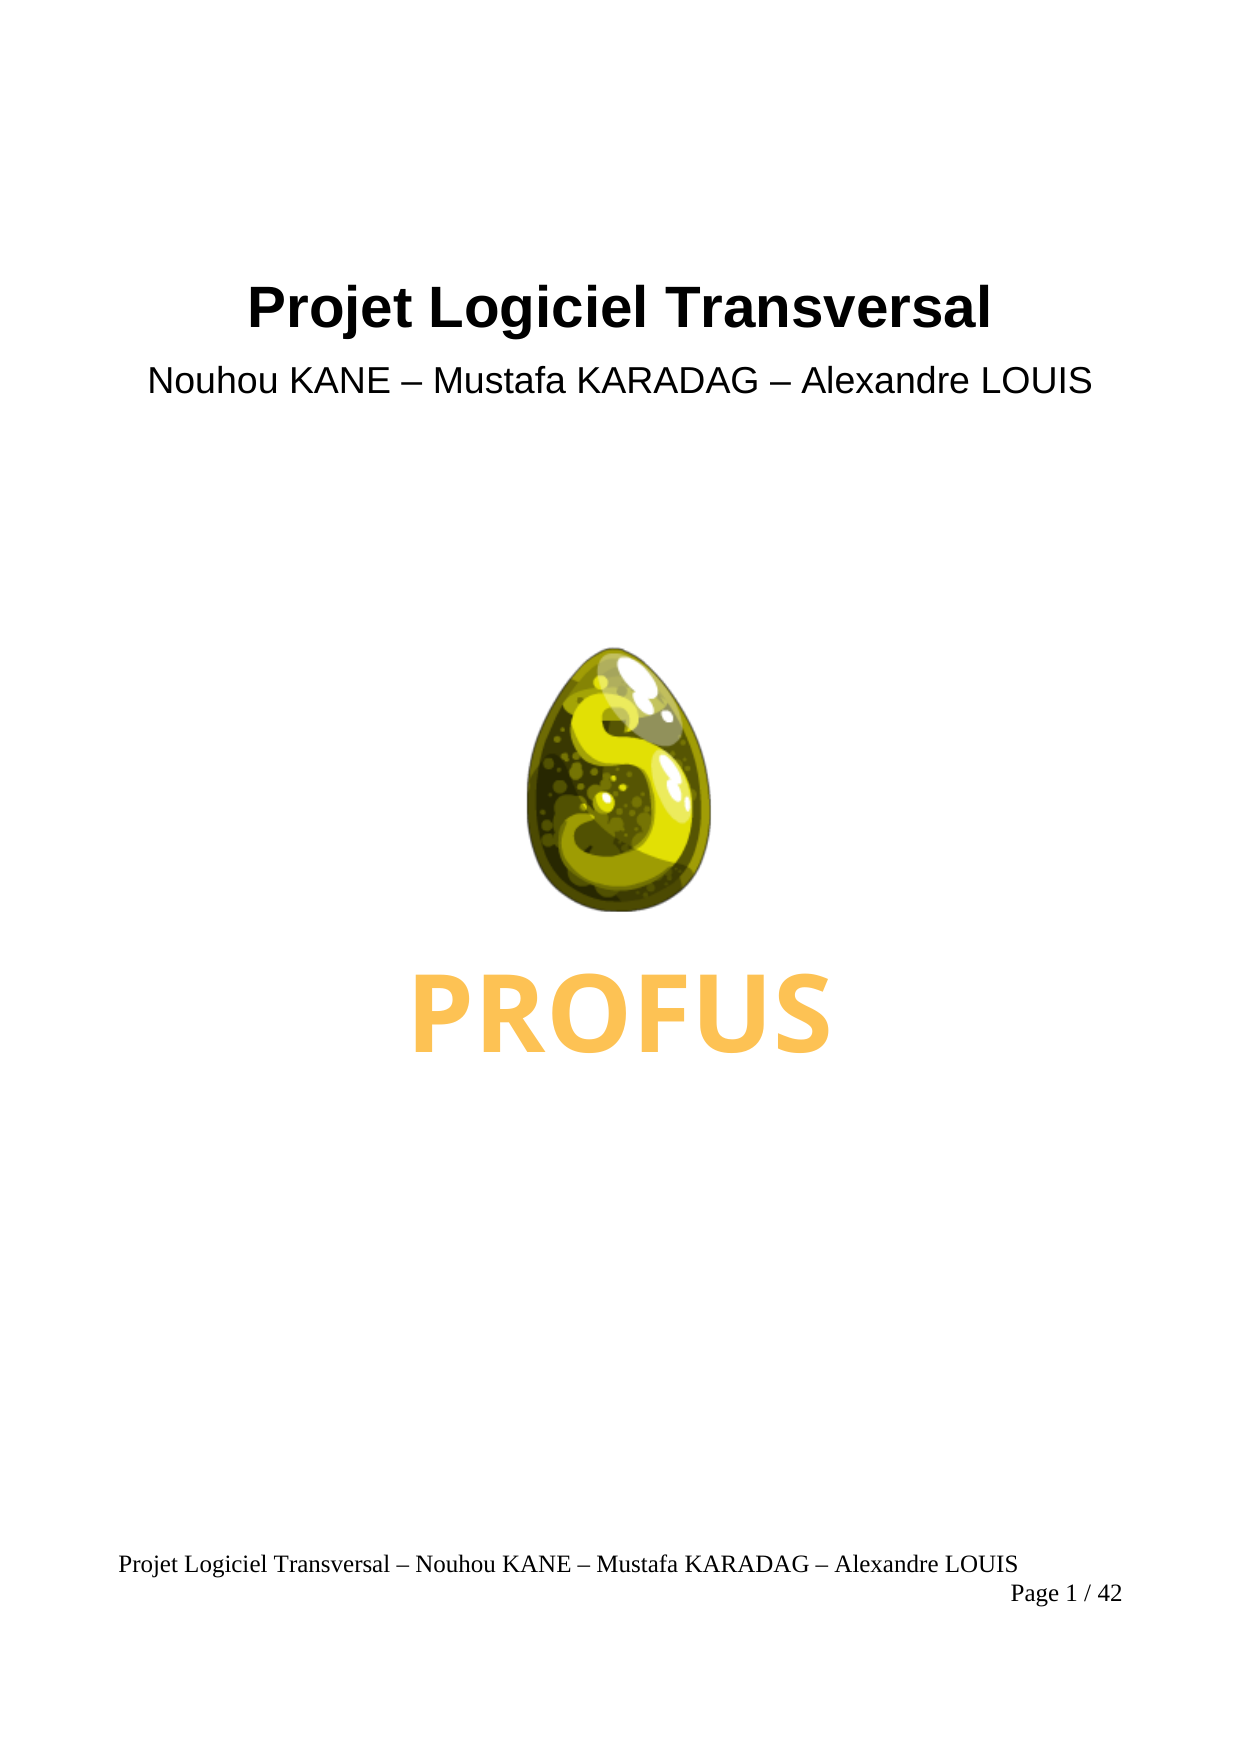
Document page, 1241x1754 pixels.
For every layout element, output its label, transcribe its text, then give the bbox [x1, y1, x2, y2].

text Nouhou KANE – Mustafa KARADAG – Alexandre LOUIS [118, 358, 1122, 401]
text PROFUS [118, 937, 1122, 1084]
text Projet Logiciel Transversal [118, 272, 1122, 339]
